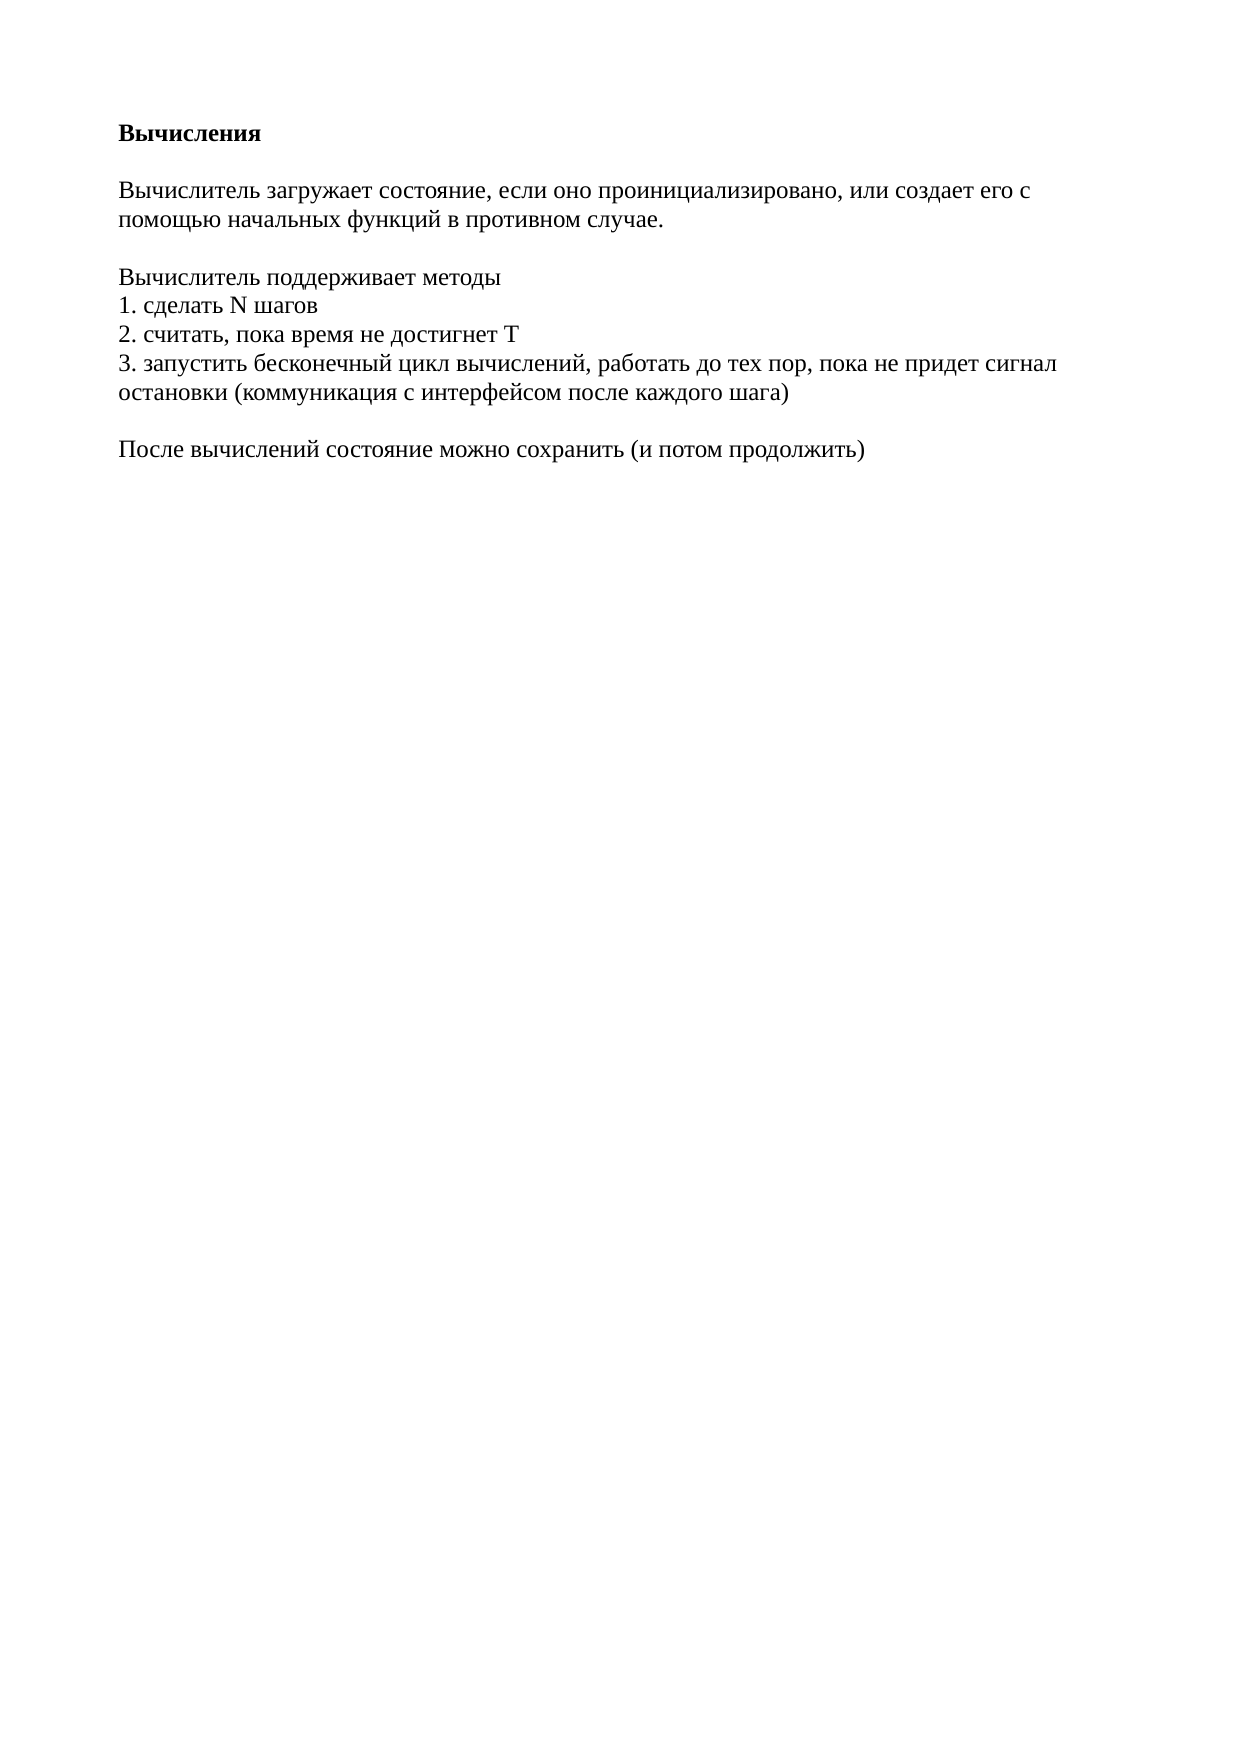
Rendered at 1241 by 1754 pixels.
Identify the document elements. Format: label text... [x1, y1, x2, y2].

text Вычислитель загружает состояние, если оно проинициализировано, или создает его с помощью начальных функций в противном случае. [118, 176, 1122, 233]
text После вычислений состояние можно сохранить (и потом продолжить) [118, 434, 1122, 463]
text Вычисления [118, 118, 1122, 147]
text Вычислитель поддерживает методы [118, 262, 1122, 291]
text 2. считать, пока время не достигнет T [118, 319, 1122, 348]
text 3. запустить бесконечный цикл вычислений, работать до тех пор, пока не придет сигнал остановки (коммуникация с интерфейсом после каждого шага) [118, 348, 1122, 406]
text 1. сделать N шагов [118, 291, 1122, 319]
